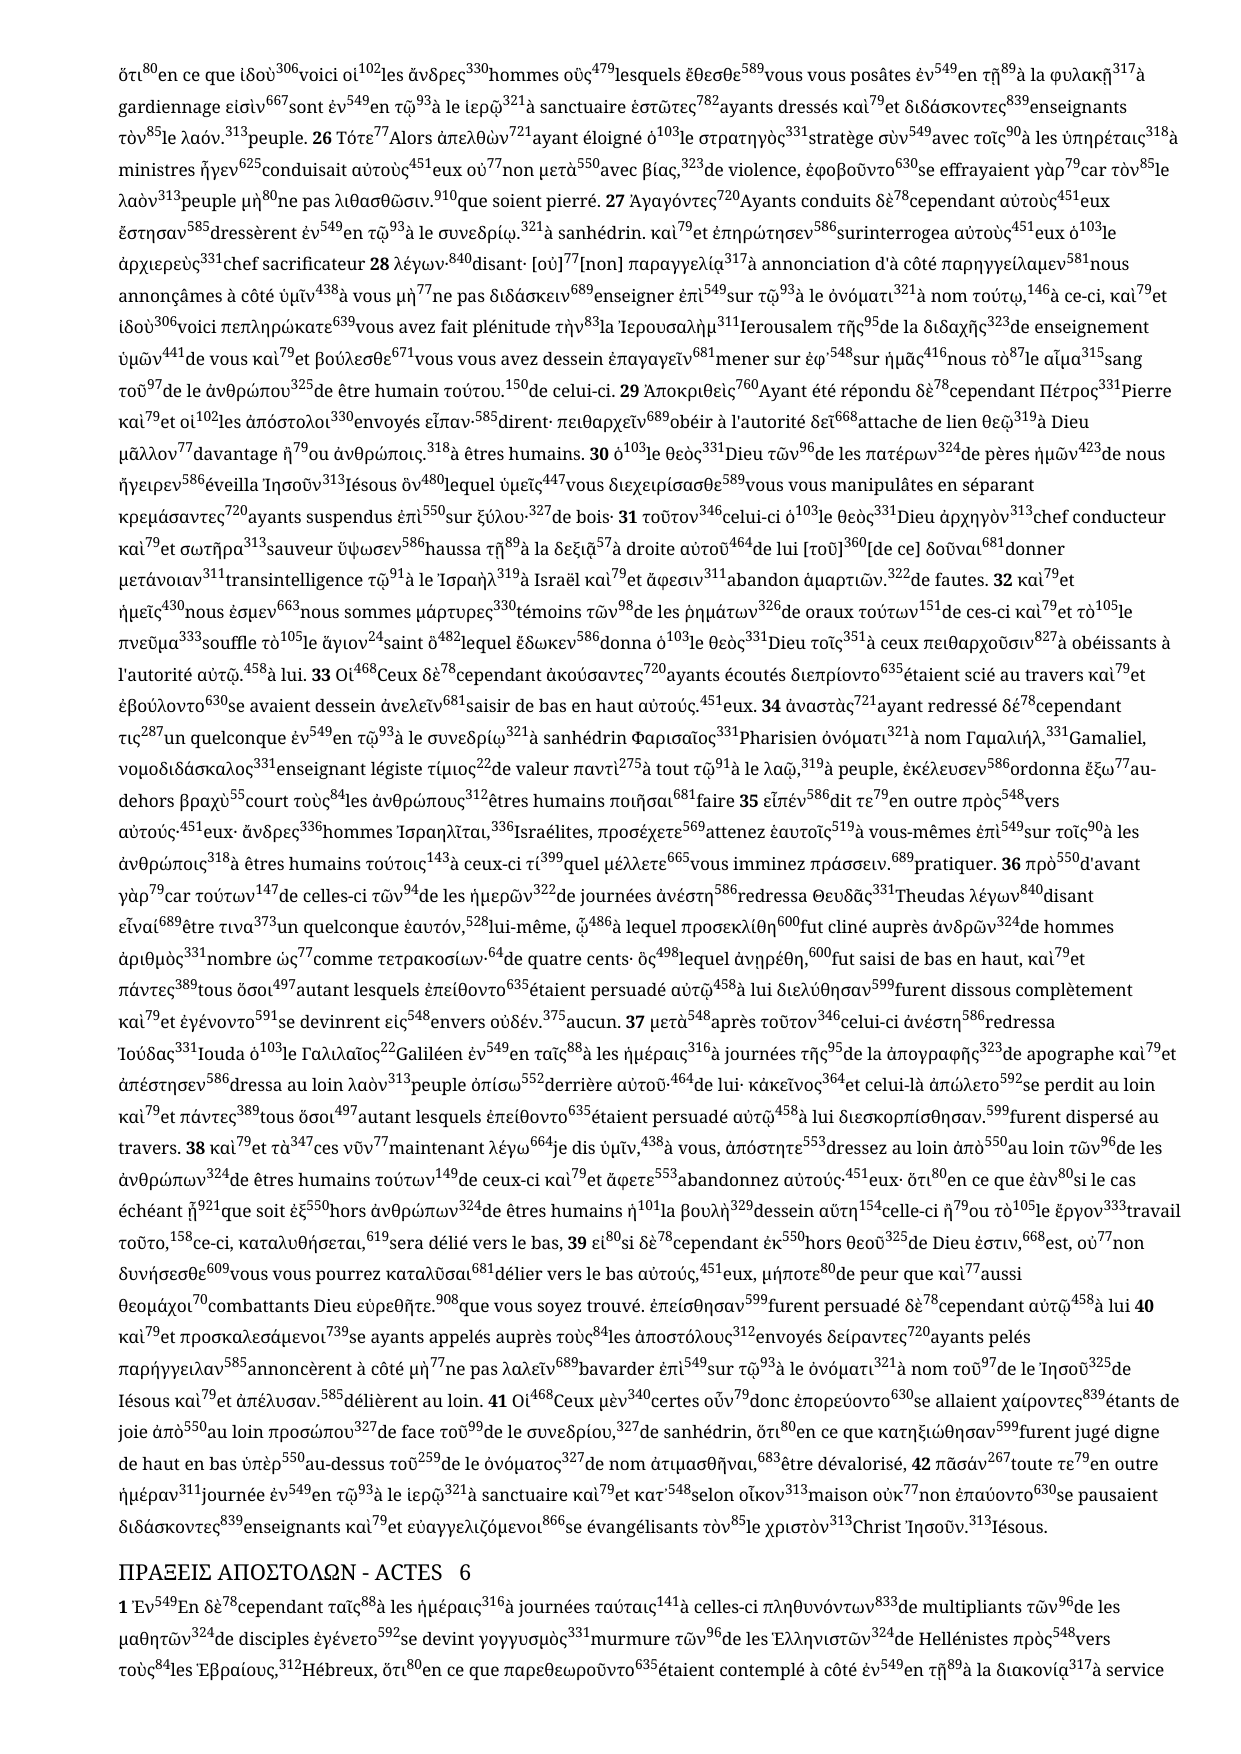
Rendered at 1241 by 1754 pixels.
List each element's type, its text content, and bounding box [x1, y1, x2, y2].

text 1 Ἐν549En δὲ78cependant ταῖς88à les ἡμέραις316à journées ταύταις141à celles-ci πληθυνόντων833de multipliants τῶν96de les μαθητῶν324de disciples ἐγένετο592se devint γογγυσμὸς331murmure τῶν96de les Ἑλληνιστῶν324de Hellénistes πρὸς548vers τοὺς84les Ἑβραίους,312Hébreux, ὅτι80en ce que παρεθεωροῦντο635étaient contemplé à côté ἐν549en τῇ89à la διακονίᾳ317à service τῇ89à la καθημερινῇ8à journalier αἱ100les χῆραι328veuves αὐτῶν.463de eux. 2 προσκαλεσάμενοι739se ayants appelés auprès δὲ78cependant οἱ102les δώδεκα70douze τὸ87le πλῆθος315multitude τῶν96de les μαθητῶν324de disciples εἶπαν·585dirent· οὐκ77non ἀρεστόν49agréable ἐστιν668est ἡμᾶς416nous καταλείψαντας706ayants laissés en contrebas τὸν85le λόγον313discours τοῦ97de le θεοῦ325de Dieu διακονεῖν689servir τραπέζαις.316à tables. 3 ἐπισκέψασθε557que vous vous rendez supervision δέ,78cependant, ἀδελφοί,336frères, ἄνδρας312hommes ἐξ550hors ὑμῶν441de vous μαρτυρουμένους874étants témoignés ἑπτά,178sept, πλήρεις52de plénitudes πνεύματος327de souffle καὶ79et σοφίας,323de sagesse, οὓς479lesquels καταστήσομεν601nous constituerons ἐπὶ550sur τῆς95de la χρείας323de besoin ταύτης,148de celle-ci, 4 ἡμεῖς430nous δὲ78cependant τῇ89à la προσευχῇ317à prière καὶ79et τῇ89à la διακονίᾳ317à service τοῦ97de le λόγου325de discours προσκαρτερήσομεν.601nous endurerons auprès. 5 καὶ79et ἤρεσεν586plut ὁ103le λόγος331discours ἐνώπιον552en devant παντὸς283de tout τοῦ99de le πλήθους327de multitude καὶ79et ἐξελέξαντο591se élurent Στέφανον,313Stephanos, ἄνδρα313homme πλήρης71de plénitude πίστεως323de croyance καὶ79et πνεύματος327de souffle ἁγίου,18de saint, καὶ79et Φίλιππον313Philippe καὶ79et Πρόχορον313Prochoros καὶ79et Νικάνορα313Nikanor καὶ79et Τίμωνα313Timon καὶ79et Παρμενᾶν313Parmenas καὶ79et Νικόλαον313Nikolaos προσήλυτον313prosélyte Ἀντιοχέα,313Antiochien, 6 οὓς479lesquels ἔστησαν585dressèrent ἐνώπιον552en devant τῶν96de les ἀποστόλων,324de envoyés, καὶ79et προσευξάμενοι739se ayants priés ἐπέθηκαν585surposèrent αὐτοῖς457à eux τὰς242les χεῖρας.310mains. 7 Καὶ79Et ὁ103le λόγος331discours τοῦ97de le θεοῦ325de Dieu ηὔξανεν625croissait καὶ79et ἐπληθύνετο636était multiplié ὁ103le ἀριθμὸς331nombre τῶν96de les μαθητῶν324de disciples ἐν549en Ἰερουσαλὴμ317à Ierousalem σφόδρα,77véhémentement, πολύς287nombreux τε79en outre ὄχλος331foule τῶν96de les ἱερέων324de sacrificateurs ὑπήκουον624écoutaient en soumission τῇ89à la πίστει.317à croyance. 8 Στέφανος331Stephanos δὲ78cependant πλήρης71de plénitude χάριτος323de grâce καὶ79et δυνάμεως323de puissance ἐποίει625faisait τέρατα314prodiges καὶ79et σημεῖα314signes μεγάλα5grands ἐν549en τῷ91à le λαῷ.319à peuple. 9 ἀνέστησαν585redressèrent δέ78cependant τινες389des quelconques τῶν96de les ἐκ550hors τῆς95de la συναγωγῆς323de synagogue τῆς356de celle λεγομένης883de étante dite Λιβερτίνων324de Libertins καὶ79et Κυρηναίων324de Cyrénéens καὶ79et Ἀλεξανδρέων324de Alexandrins καὶ79et τῶν357de ceux ἀπὸ550au loin Κιλικίας323de Cilicie καὶ79et Ἀσίας323de Asie συζητοῦντες839cherchants ensemble τῷ91à le Στεφάνῳ,319à Stephanos, 10 καὶ79et οὐκ77non ἴσχυον624avaient la ténacité ἀντιστῆναι681dresser contre τῇ89à la σοφίᾳ317à sagesse καὶ79et τῷ93à le πνεύματι321à souffle ᾧ488à lequel ἐλάλει.625bavardait. 11 τότε77alors ὑπέβαλον585jetèrent sous ἄνδρας312hommes λέγοντας821disants ὅτι80en ce que ἀκηκόαμεν637nous avons écouté αὐτοῦ464de lui λαλοῦντος834de bavardant ῥήματα314oraux βλάσφημα5blasphématoires εἰς548envers Μωϋσῆν313Môusês καὶ79et τὸν85le θεόν.313Dieu. 12 συνεκίνησάν585bougèrent ensemble τε79en outre τὸν85le λαὸν313peuple καὶ79et τοὺς84les πρεσβυτέρους52plus anciens καὶ79et τοὺς84les γραμματεῖς312lettrés καὶ79et ἐπιστάντες720ayants présentés συνήρπασαν585ravirent avec αὐτὸν452lui καὶ79et ἤγαγον585conduisirent εἰς548envers τὸ87le συνέδριον,315sanhédrin, 13 ἔστησάν585dressèrent τε79en outre μάρτυρας312témoins ψευδεῖς3menteurs λέγοντας·821disants· ὁ103le ἄνθρωπος331être humain οὗτος156celui-ci οὐ77non παύεται674se pause λαλῶν840bavardant ῥήματα314oraux κατὰ550contre τοῦ97de le τόπου325de lieu τοῦ97de le ἁγίου16de saint [τούτου]150[de celui-ci] καὶ79et τοῦ97de le νόμου·325de loi· 14 ἀκηκόαμεν637nous avons écouté γὰρ79car αὐτοῦ464de lui λέγοντος834de disant ὅτι80en ce que Ἰησοῦς331Iésous ὁ103le Ναζωραῖος331Nazoréen οὗτος156celui-ci καταλύσει606déliera vers le bas τὸν85le τόπον313lieu τοῦτον138celui-ci καὶ79et ἀλλάξει606changera τὰ86les ἔθη314coutumes ἃ481lesquels παρέδωκεν586transmit ἡμῖν419à nous Μωϋσῆς.331Môusês. 15 καὶ79et ἀτενίσαντες720ayants regardés fixement εἰς548envers αὐτὸν452lui πάντες286tous οἱ363ceux καθεζόμενοι866se siégeants ἐν549en τῷ93à le συνεδρίῳ321à sanhédrin εἶδον585virent τὸ87le πρόσωπον315face αὐτοῦ464de lui ὡσεὶ80comme si πρόσωπον315face ἀγγέλου.325de ange. [118, 1591, 1181, 1682]
text ΠΡΑΞΕΙΣ ΑΠΟΣΤΟΛΩΝ - ACTES 6 [118, 1557, 1181, 1587]
text 1 Ἀνὴρ331Homme δέ78cependant τις287un quelconque Ἁνανίας331Ananias ὀνόματι321à nom σὺν549avec Σαπφείρῃ317à Sapphirê τῇ89à la γυναικὶ317à femme αὐτοῦ464de lui ἐπώλησεν586troqua κτῆμα315acquisition 2 καὶ79et ἐνοσφίσατο592se détourna ἀπὸ550au loin τῆς95de la τιμῆς,323de valeur, συνειδυίης776de ayante vue avec καὶ77aussi τῆς95de la γυναικός,323de femme, καὶ79et ἐνέγκας721ayant porté μέρος315part τι271un quelconque παρὰ548à côté τοὺς84les πόδας312pieds τῶν96de les ἀποστόλων324de envoyés ἔθηκεν.586posa. 3 εἶπεν586dit δὲ78cependant ὁ103le Πέτρος·331Pierre· Ἁνανία,337Ananias, διὰ548par le fait de τί399quel ἐπλήρωσεν586fit plénitude ὁ103le σατανᾶς331Satanas τὴν83la καρδίαν311coeur σου,442de toi, ψεύσασθαί682se mentir σε437toi τὸ87le πνεῦμα315souffle τὸ87le ἅγιον6saint καὶ79et νοσφίσασθαι682se détourner ἀπὸ550au loin τῆς95de la τιμῆς323de valeur τοῦ99de le χωρίου;327de emplacement; 4 οὐχὶ340non pas μένον842restant σοὶ439à toi ἔμενεν625restait καὶ79et πραθὲν762ayant été vendu ἐν549en τῇ89à la σῇ235à tienne ἐξουσίᾳ317à autorité ὑπῆρχεν;625subsistait; τί399quel ὅτι80en ce que ἔθου590tu te posas ἐν549en τῇ89à la καρδίᾳ317à coeur σου442de toi τὸ87le πρᾶγμα315acte τοῦτο;140ce-ci; οὐκ77non ἐψεύσω590tu te mentis ἀνθρώποις318à êtres humains ἀλλὰ79mais τῷ91à le θεῷ.319à Dieu. 5 ἀκούων840écoutant δὲ78cependant ὁ103le Ἁνανίας331Ananias τοὺς84les λόγους312discours τούτους137ceux-ci πεσὼν721ayant tombé ἐξέψυξεν,586expira l'âme, καὶ79et ἐγένετο592se devint φόβος331effroi μέγας22grand ἐπὶ548sur πάντας372tous τοὺς345ceux ἀκούοντας.821écoutants. 6 ἀναστάντες720ayants redressés δὲ78cependant οἱ102les νεώτεροι21plus jeunes συνέστειλαν585équipèrent ensemble αὐτὸν452lui καὶ79et ἐξενέγκαντες720ayants exportés ἔθαψαν.585ensevelirent. 7 Ἐγένετο592Se devint δὲ78cependant ὡς77comme ὡρῶν322de heures τριῶν188de trois διάστημα333intervalle καὶ79et ἡ101la γυνὴ329femme αὐτοῦ464de lui μὴ77ne pas εἰδυῖα781ayante sue τὸ348ce γεγονὸς772ayant devenu εἰσῆλθεν.586vint à l'intérieur. 8 ἀπεκρίθη600fut répondu δὲ78cependant πρὸς548vers αὐτὴν450elle Πέτρος·331Pierre· εἰπέ554dis μοι,420à moi, εἰ80si τοσούτου360de aussi grand τὸ87le χωρίον315emplacement ἀπέδοσθε;589vous vous redonnâtes; ἡ467celle δὲ78cependant εἶπεν·586dit· ναί,304oui, τοσούτου.360de aussi grand. 9 ὁ103le δὲ78cependant Πέτρος331Pierre πρὸς548vers αὐτήν·450elle· τί399quel ὅτι80en ce que συνεφωνήθη600fut voixé ensemble ὑμῖν438à vous πειράσαι681mettre en tentation τὸ87le πνεῦμα315souffle κυρίου;325de Maître; ἰδοὺ306voici οἱ102les πόδες330pieds τῶν357de ceux θαψάντων715de ayants ensevelis τὸν85le ἄνδρα313homme σου442de toi ἐπὶ549sur τῇ89à la θύρᾳ317à porte καὶ79et ἐξοίσουσίν605exporteront σε.437toi. 10 ἔπεσεν586tomba δὲ78cependant παραχρῆμα77instantanément πρὸς548vers τοὺς84les πόδας312pieds αὐτοῦ464de lui καὶ79et ἐξέψυξεν·586expira l'âme· εἰσελθόντες720ayants venus à l'intérieur δὲ78cependant οἱ102les νεανίσκοι330adolescents εὗρον585trouvèrent αὐτὴν450elle νεκρὰν30morte καὶ79et ἐξενέγκαντες720ayants exportés ἔθαψαν585ensevelirent πρὸς548vers τὸν85le ἄνδρα313homme αὐτῆς,462de elle, 11 καὶ79et ἐγένετο592se devint φόβος331effroi μέγας22grand ἐφ᾽548sur ὅλην267toute entière τὴν83la ἐκκλησίαν311église καὶ79et ἐπὶ548sur πάντας372tous τοὺς345ceux ἀκούοντας821écoutants ταῦτα.347ces-ci. 12 Διὰ550Par δὲ78cependant τῶν94de les χειρῶν322de mains τῶν96de les ἀποστόλων324de envoyés ἐγίνετο631se devenait σημεῖα332signes καὶ79et τέρατα332prodiges πολλὰ288nombreux ἐν549en τῷ91à le λαῷ.319à peuple. καὶ79et ἦσαν624étaient ὁμοθυμαδὸν77en même fureur πάντες389tous ἐν549en τῇ89à la στοᾷ317à portique Σολομῶντος,325de Solomon, 13 τῶν96de les δὲ78cependant λοιπῶν383de restants οὐδεὶς390aucun ἐτόλμα625osait κολλᾶσθαι692être collé αὐτοῖς,457à eux, ἀλλ᾽79mais ἐμεγάλυνεν625magnifiait αὐτοὺς451eux ὁ103le λαός.331peuple. 14 μᾶλλον77davantage δὲ78cependant προσετίθεντο635étaient apposé πιστεύοντες839croyants τῷ91à le κυρίῳ,319à Maître, πλήθη332multitudes ἀνδρῶν324de hommes τε79en outre καὶ79et γυναικῶν,322de femmes, 15 ὥστε80de sorte que καὶ77aussi εἰς548envers τὰς82les πλατείας310places ἐκφέρειν689exporter τοὺς84les ἀσθενεῖς52infirmes καὶ79et τιθέναι689poser ἐπὶ550sur κλιναρίων326de châlits καὶ79et κραβάττων,324de grabats, ἵνα80afin que ἐρχομένου861de se venant Πέτρου325de Pierre κἂν80et si ἡ101la σκιὰ329ombre ἐπισκιάσῃ899que ombre sur τινὶ378à un quelconque αὐτῶν.463de eux. 16 συνήρχετο631se venait ensemble δὲ78cependant καὶ77aussi τὸ105le πλῆθος333multitude τῶν94de les πέριξ77alentour πόλεων322de cités Ἰερουσαλὴμ323de Ierousalem φέροντες839portants ἀσθενεῖς52infirmes καὶ79et ὀχλουμένους874étants remués en foules ὑπὸ550sous πνευμάτων326de souffles ἀκαθάρτων,17de impurs, οἵτινες497lesquels des quelconques ἐθεραπεύοντο635étaient soigné ἅπαντες.389en totalités. 17 Ἀναστὰς721Ayant redressé δὲ78cependant ὁ103le ἀρχιερεὺς331chef sacrificateur καὶ79et πάντες286tous οἱ363ceux σὺν549avec αὐτῷ,458à lui, ἡ101la οὖσα838étante αἵρεσις329hérésie τῶν96de les Σαδδουκαίων,324de Sadducéens, ἐπλήσθησαν599furent rempli ζήλου325de zèle 18 καὶ79et ἐπέβαλον585surjetèrent τὰς242les χεῖρας310mains ἐπὶ548sur τοὺς84les ἀποστόλους312envoyés καὶ79et ἔθεντο591se posèrent αὐτοὺς451eux ἐν549en τηρήσει317à garde δημοσίᾳ.8à publique. 19 Ἄγγελος331Ange δὲ78cependant κυρίου325de Maître διὰ550par νυκτὸς323de nuit ἤνοιξε586ouvrit τὰς82les θύρας310portes τῆς95de la φυλακῆς323de gardiennage ἐξαγαγών721ayant conduit dehors τε79en outre αὐτοὺς451eux εἶπεν·586dit· 20 πορεύεσθε573que vous vous allez καὶ79et σταθέντες759ayants étés dressés λαλεῖτε569bavardez ἐν549en τῷ93à le ἱερῷ321à sanctuaire τῷ91à le λαῷ319à peuple πάντα270tous τὰ86les ῥήματα314oraux τῆς95de la ζωῆς323de vie ταύτης.148de celle-ci. 21 ἀκούσαντες720ayants écoutés δὲ78cependant εἰσῆλθον585vinrent à l'intérieur ὑπὸ548sous τὸν85le ὄρθρον313aube εἰς548envers τὸ87le ἱερὸν315sanctuaire καὶ79et ἐδίδασκον.624enseignaient. Παραγενόμενος740Se ayant devenu à côté δὲ78cependant ὁ103le ἀρχιερεὺς331chef sacrificateur καὶ79et οἱ363ceux σὺν549avec αὐτῷ458à lui συνεκάλεσαν585appelèrent ensemble τὸ87le συνέδριον315sanhédrin καὶ79et πᾶσαν267toute τὴν83la γερουσίαν311gérousie τῶν96de les υἱῶν324de fils Ἰσραὴλ325de Israël καὶ79et ἀπέστειλαν585envoyèrent εἰς548envers τὸ87le δεσμωτήριον315détention ἀχθῆναι683être conduit αὐτούς.451eux. 22 οἱ468ceux δὲ78cependant παραγενόμενοι739se ayants devenus à côté ὑπηρέται330ministres οὐχ77non εὗρον585trouvèrent αὐτοὺς451eux ἐν549en τῇ89à la φυλακῇ·317à gardiennage· ἀναστρέψαντες720ayants tournés de bas en haut δὲ78cependant ἀπήγγειλαν585rapportèrent annonce 23 λέγοντες839disants ὅτι80en ce que τὸ87le δεσμωτήριον315détention εὕρομεν581nous trouvâmes κεκλεισμένον798ayant été fermé à clef ἐν549en πάσῃ273à toute ἀσφαλείᾳ317à sécurité καὶ79et τοὺς84les φύλακας312gardiens ἑστῶτας769ayants dressés ἐπὶ550sur τῶν94de les θυρῶν,322de portes, ἀνοίξαντες720ayants ouverts δὲ78cependant ἔσω77dedans οὐδένα373aucun εὕρομεν.581nous trouvâmes. 24 ὡς80comme δὲ78cependant ἤκουσαν585écoutèrent τοὺς84les λόγους312discours τούτους137ceux-ci ὅ103le τε79en outre στρατηγὸς331stratège τοῦ99de le ἱεροῦ327de sanctuaire καὶ79et οἱ102les ἀρχιερεῖς,330chefs sacrificateurs, διηπόρουν624hésitaient complètement περὶ550autour αὐτῶν463de eux τί412quel ἂν340le cas échéant γένοιτο696que se devienne τοῦτο.366ce-ci. 25 παραγενόμενος740se ayant devenu à côté δέ78cependant τις390un quelconque ἀπήγγειλεν586rapporta annonce αὐτοῖς457à eux ὅτι80en ce que ἰδοὺ306voici οἱ102les ἄνδρες330hommes οὓς479lesquels ἔθεσθε589vous vous posâtes ἐν549en τῇ89à la φυλακῇ317à gardiennage εἰσὶν667sont ἐν549en τῷ93à le ἱερῷ321à sanctuaire ἑστῶτες782ayants dressés καὶ79et διδάσκοντες839enseignants τὸν85le λαόν.313peuple. 26 Τότε77Alors ἀπελθὼν721ayant éloigné ὁ103le στρατηγὸς331stratège σὺν549avec τοῖς90à les ὑπηρέταις318à ministres ἦγεν625conduisait αὐτοὺς451eux οὐ77non μετὰ550avec βίας,323de violence, ἐφοβοῦντο630se effrayaient γὰρ79car τὸν85le λαὸν313peuple μὴ80ne pas λιθασθῶσιν.910que soient pierré. 27 Ἀγαγόντες720Ayants conduits δὲ78cependant αὐτοὺς451eux ἔστησαν585dressèrent ἐν549en τῷ93à le συνεδρίῳ.321à sanhédrin. καὶ79et ἐπηρώτησεν586surinterrogea αὐτοὺς451eux ὁ103le ἀρχιερεὺς331chef sacrificateur 28 λέγων·840disant· [οὐ]77[non] παραγγελίᾳ317à annonciation d'à côté παρηγγείλαμεν581nous annonçâmes à côté ὑμῖν438à vous μὴ77ne pas διδάσκειν689enseigner ἐπὶ549sur τῷ93à le ὀνόματι321à nom τούτῳ,146à ce-ci, καὶ79et ἰδοὺ306voici πεπληρώκατε639vous avez fait plénitude τὴν83la Ἰερουσαλὴμ311Ierousalem τῆς95de la διδαχῆς323de enseignement ὑμῶν441de vous καὶ79et βούλεσθε671vous vous avez dessein ἐπαγαγεῖν681mener sur ἐφ᾽548sur ἡμᾶς416nous τὸ87le αἷμα315sang τοῦ97de le ἀνθρώπου325de être humain τούτου.150de celui-ci. 29 Ἀποκριθεὶς760Ayant été répondu δὲ78cependant Πέτρος331Pierre καὶ79et οἱ102les ἀπόστολοι330envoyés εἶπαν·585dirent· πειθαρχεῖν689obéir à l'autorité δεῖ668attache de lien θεῷ319à Dieu μᾶλλον77davantage ἢ79ou ἀνθρώποις.318à êtres humains. 30 ὁ103le θεὸς331Dieu τῶν96de les πατέρων324de pères ἡμῶν423de nous ἤγειρεν586éveilla Ἰησοῦν313Iésous ὃν480lequel ὑμεῖς447vous διεχειρίσασθε589vous vous manipulâtes en séparant κρεμάσαντες720ayants suspendus ἐπὶ550sur ξύλου·327de bois· 31 τοῦτον346celui-ci ὁ103le θεὸς331Dieu ἀρχηγὸν313chef conducteur καὶ79et σωτῆρα313sauveur ὕψωσεν586haussa τῇ89à la δεξιᾷ57à droite αὐτοῦ464de lui [τοῦ]360[de ce] δοῦναι681donner μετάνοιαν311transintelligence τῷ91à le Ἰσραὴλ319à Israël καὶ79et ἄφεσιν311abandon ἁμαρτιῶν.322de fautes. 32 καὶ79et ἡμεῖς430nous ἐσμεν663nous sommes μάρτυρες330témoins τῶν98de les ῥημάτων326de oraux τούτων151de ces-ci καὶ79et τὸ105le πνεῦμα333souffle τὸ105le ἅγιον24saint ὃ482lequel ἔδωκεν586donna ὁ103le θεὸς331Dieu τοῖς351à ceux πειθαρχοῦσιν827à obéissants à l'autorité αὐτῷ.458à lui. 33 Οἱ468Ceux δὲ78cependant ἀκούσαντες720ayants écoutés διεπρίοντο635étaient scié au travers καὶ79et ἐβούλοντο630se avaient dessein ἀνελεῖν681saisir de bas en haut αὐτούς.451eux. 34 ἀναστὰς721ayant redressé δέ78cependant τις287un quelconque ἐν549en τῷ93à le συνεδρίῳ321à sanhédrin Φαρισαῖος331Pharisien ὀνόματι321à nom Γαμαλιήλ,331Gamaliel, νομοδιδάσκαλος331enseignant légiste τίμιος22de valeur παντὶ275à tout τῷ91à le λαῷ,319à peuple, ἐκέλευσεν586ordonna ἔξω77au-dehors βραχὺ55court τοὺς84les ἀνθρώπους312êtres humains ποιῆσαι681faire 35 εἶπέν586dit τε79en outre πρὸς548vers αὐτούς·451eux· ἄνδρες336hommes Ἰσραηλῖται,336Israélites, προσέχετε569attenez ἑαυτοῖς519à vous-mêmes ἐπὶ549sur τοῖς90à les ἀνθρώποις318à êtres humains τούτοις143à ceux-ci τί399quel μέλλετε665vous imminez πράσσειν.689pratiquer. 36 πρὸ550d'avant γὰρ79car τούτων147de celles-ci τῶν94de les ἡμερῶν322de journées ἀνέστη586redressa Θευδᾶς331Theudas λέγων840disant εἶναί689être τινα373un quelconque ἑαυτόν,528lui-même, ᾧ486à lequel προσεκλίθη600fut cliné auprès ἀνδρῶν324de hommes ἀριθμὸς331nombre ὡς77comme τετρακοσίων·64de quatre cents· ὃς498lequel ἀνῃρέθη,600fut saisi de bas en haut, καὶ79et πάντες389tous ὅσοι497autant lesquels ἐπείθοντο635étaient persuadé αὐτῷ458à lui διελύθησαν599furent dissous complètement καὶ79et ἐγένοντο591se devinrent εἰς548envers οὐδέν.375aucun. 37 μετὰ548après τοῦτον346celui-ci ἀνέστη586redressa Ἰούδας331Iouda ὁ103le Γαλιλαῖος22Galiléen ἐν549en ταῖς88à les ἡμέραις316à journées τῆς95de la ἀπογραφῆς323de apographe καὶ79et ἀπέστησεν586dressa au loin λαὸν313peuple ὀπίσω552derrière αὐτοῦ·464de lui· κἀκεῖνος364et celui-là ἀπώλετο592se perdit au loin καὶ79et πάντες389tous ὅσοι497autant lesquels ἐπείθοντο635étaient persuadé αὐτῷ458à lui διεσκορπίσθησαν.599furent dispersé au travers. 38 καὶ79et τὰ347ces νῦν77maintenant λέγω664je dis ὑμῖν,438à vous, ἀπόστητε553dressez au loin ἀπὸ550au loin τῶν96de les ἀνθρώπων324de êtres humains τούτων149de ceux-ci καὶ79et ἄφετε553abandonnez αὐτούς·451eux· ὅτι80en ce que ἐὰν80si le cas échéant ᾖ921que soit ἐξ550hors ἀνθρώπων324de êtres humains ἡ101la βουλὴ329dessein αὕτη154celle-ci ἢ79ou τὸ105le ἔργον333travail τοῦτο,158ce-ci, καταλυθήσεται,619sera délié vers le bas, 39 εἰ80si δὲ78cependant ἐκ550hors θεοῦ325de Dieu ἐστιν,668est, οὐ77non δυνήσεσθε609vous vous pourrez καταλῦσαι681délier vers le bas αὐτούς,451eux, μήποτε80de peur que καὶ77aussi θεομάχοι70combattants Dieu εὑρεθῆτε.908que vous soyez trouvé. ἐπείσθησαν599furent persuadé δὲ78cependant αὐτῷ458à lui 40 καὶ79et προσκαλεσάμενοι739se ayants appelés auprès τοὺς84les ἀποστόλους312envoyés δείραντες720ayants pelés παρήγγειλαν585annoncèrent à côté μὴ77ne pas λαλεῖν689bavarder ἐπὶ549sur τῷ93à le ὀνόματι321à nom τοῦ97de le Ἰησοῦ325de Iésous καὶ79et ἀπέλυσαν.585délièrent au loin. 41 Οἱ468Ceux μὲν340certes οὖν79donc ἐπορεύοντο630se allaient χαίροντες839étants de joie ἀπὸ550au loin προσώπου327de face τοῦ99de le συνεδρίου,327de sanhédrin, ὅτι80en ce que κατηξιώθησαν599furent jugé digne de haut en bas ὑπὲρ550au-dessus τοῦ259de le ὀνόματος327de nom ἀτιμασθῆναι,683être dévalorisé, 42 πᾶσάν267toute τε79en outre ἡμέραν311journée ἐν549en τῷ93à le ἱερῷ321à sanctuaire καὶ79et κατ᾽548selon οἶκον313maison οὐκ77non ἐπαύοντο630se pausaient διδάσκοντες839enseignants καὶ79et εὐαγγελιζόμενοι866se évangélisants τὸν85le χριστὸν313Christ Ἰησοῦν.313Iésous. [118, 59, 1181, 1538]
